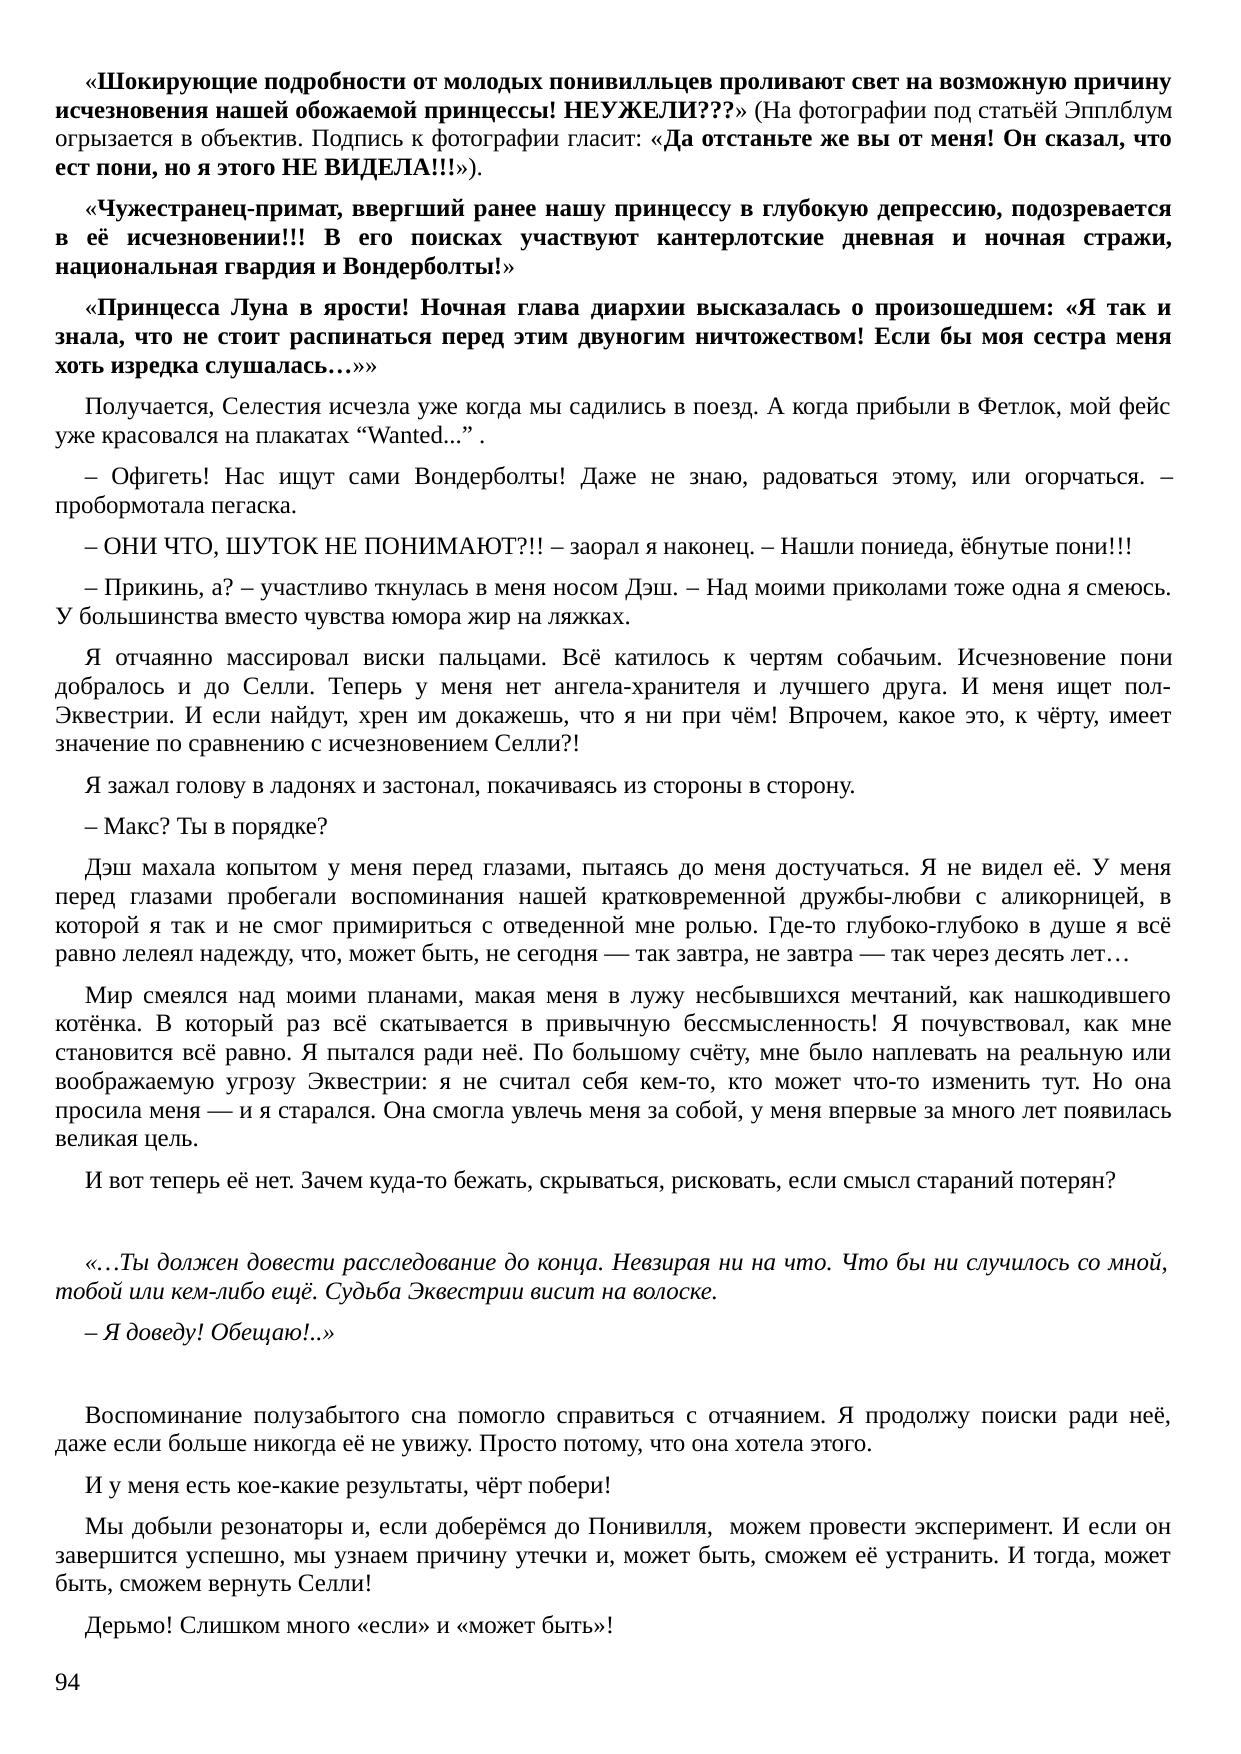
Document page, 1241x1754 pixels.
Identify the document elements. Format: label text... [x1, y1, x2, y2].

text «Принцесса Луна в ярости! Ночная глава диархии высказалась о произошедшем: «Я так и знала, что не стоит распинаться перед этим двуногим ничтожеством! Если бы моя сестра меня хоть изредка слушалась…»» [55, 292, 1173, 378]
text «Чужестранец-примат, ввергший ранее нашу принцессу в глубокую депрессию, подозревается в её исчезновении!!! В его поисках участвуют кантерлотские дневная и ночная стражи, национальная гвардия и Вондерболты!» [55, 193, 1173, 280]
text – Прикинь, а? – участливо ткнулась в меня носом Дэш. – Над моими приколами тоже одна я смеюсь. У большинства вместо чувства юмора жир на ляжках. [55, 572, 1173, 630]
text Мы добыли резонаторы и, если доберёмся до Понивилля, можем провести эксперимент. И если он завершится успешно, мы узнаем причину утечки и, может быть, сможем её устранить. И тогда, может быть, сможем вернуть Селли! [55, 1511, 1173, 1597]
text – Я доведу! Обещаю!..» [55, 1317, 1173, 1346]
text Дэш махала копытом у меня перед глазами, пытаясь до меня достучаться. Я не видел её. У меня перед глазами пробегали воспоминания нашей кратковременной дружбы-любви с аликорницей, в которой я так и не смог примириться с отведенной мне ролью. Где-то глубоко-глубоко в душе я всё равно лелеял надежду, что, может быть, не сегодня — так завтра, не завтра — так через десять лет… [55, 852, 1173, 967]
text Воспоминание полузабытого сна помогло справиться с отчаянием. Я продолжу поиски ради неё, даже если больше никогда её не увижу. Просто потому, что она хотела этого. [55, 1400, 1173, 1457]
text – Макс? Ты в порядке? [55, 811, 1173, 840]
text Дерьмо! Слишком много «если» и «может быть»! [55, 1610, 1173, 1638]
text И вот теперь её нет. Зачем куда-то бежать, скрываться, рисковать, если смысл стараний потерян? [55, 1165, 1173, 1193]
text Я отчаянно массировал виски пальцами. Всё катилось к чертям собачьим. Исчезновение пони добралось и до Селли. Теперь у меня нет ангела-хранителя и лучшего друга. И меня ищет пол-Эквестрии. И если найдут, хрен им докажешь, что я ни при чём! Впрочем, какое это, к чёрту, имеет значение по сравнению с исчезновением Селли?! [55, 642, 1173, 757]
text «…Ты должен довести расследование до конца. Невзирая ни на что. Что бы ни случилось со мной, тобой или кем-либо ещё. Судьба Эквестрии висит на волоске. [55, 1247, 1173, 1305]
text – ОНИ ЧТО, ШУТОК НЕ ПОНИМАЮТ?!! – заорал я наконец. – Нашли пониеда, ёбнутые пони!!! [55, 531, 1173, 560]
text Мир смеялся над моими планами, макая меня в лужу несбывшихся мечтаний, как нашкодившего котёнка. В который раз всё скатывается в привычную бессмысленность! Я почувствовал, как мне становится всё равно. Я пытался ради неё. По большому счёту, мне было наплевать на реальную или воображаемую угрозу Эквестрии: я не считал себя кем-то, кто может что-то изменить тут. Но она просила меня — и я старался. Она смогла увлечь меня за собой, у меня впервые за много лет появилась великая цель. [55, 980, 1173, 1152]
text И у меня есть кое-какие результаты, чёрт побери! [55, 1470, 1173, 1498]
text «Шокирующие подробности от молодых понивилльцев проливают свет на возможную причину исчезновения нашей обожаемой принцессы! НЕУЖЕЛИ???» (На фотографии под статьёй Эпплблум огрызается в объектив. Подпись к фотографии гласит: «Да отстаньте же вы от меня! Он сказал, что ест пони, но я этого НЕ ВИДЕЛА!!!»). [55, 66, 1173, 181]
text – Офигеть! Нас ищут сами Вондерболты! Даже не знаю, радоваться этому, или огорчаться. – пробормотала пегаска. [55, 461, 1173, 518]
text Получается, Селестия исчезла уже когда мы садились в поезд. А когда прибыли в Фетлок, мой фейс уже красовался на плакатах “Wanted...” . [55, 391, 1173, 448]
text Я зажал голову в ладонях и застонал, покачиваясь из стороны в сторону. [55, 770, 1173, 798]
